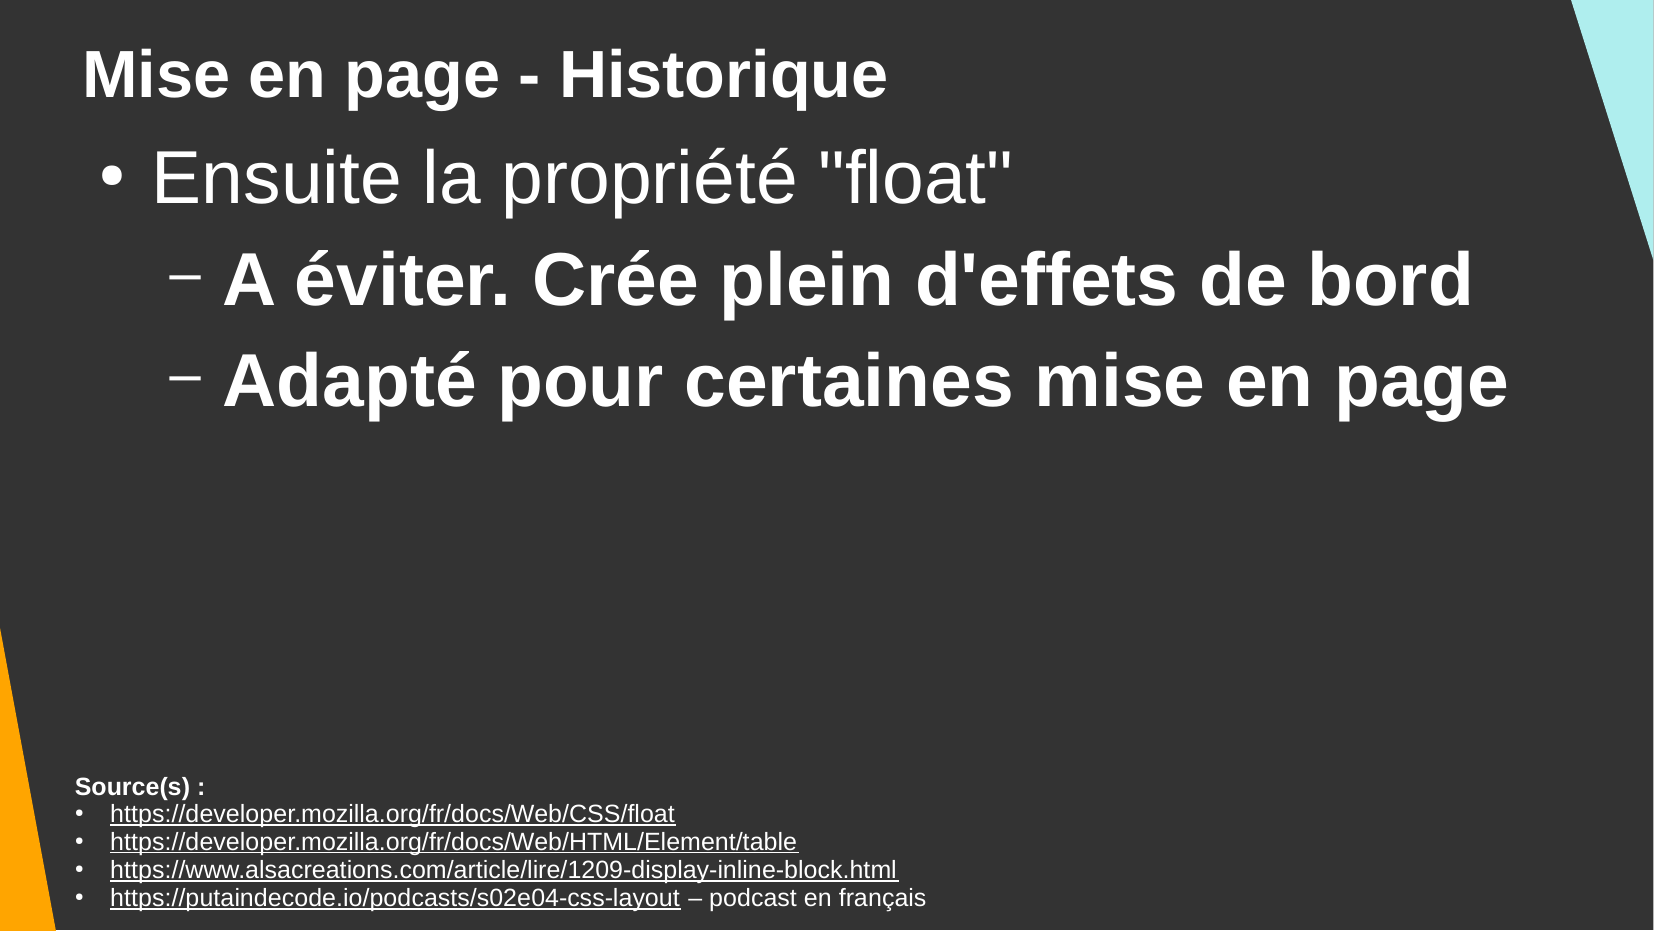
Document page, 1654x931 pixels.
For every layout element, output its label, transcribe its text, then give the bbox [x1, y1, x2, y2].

title Mise en page - Historique [82, 37, 1571, 114]
list Ensuite la propriété "float" A éviter. Crée plein d'effets de bord Adapté pour certaines mise en page [80, 135, 1605, 745]
text_box [1571, 0, 1654, 263]
text_box Source(s) : https://developer.mozilla.org/fr/docs/Web/CSS/float https://developer.mozilla.org/fr/docs/Web/HTML/Element/table https://www.alsacreations.com/article/lire/1209-display-inline-block.html https://putaindecode.io/podcasts/s02e04-css-layout – podcast en français [60, 764, 1546, 920]
text_box [0, 627, 56, 931]
